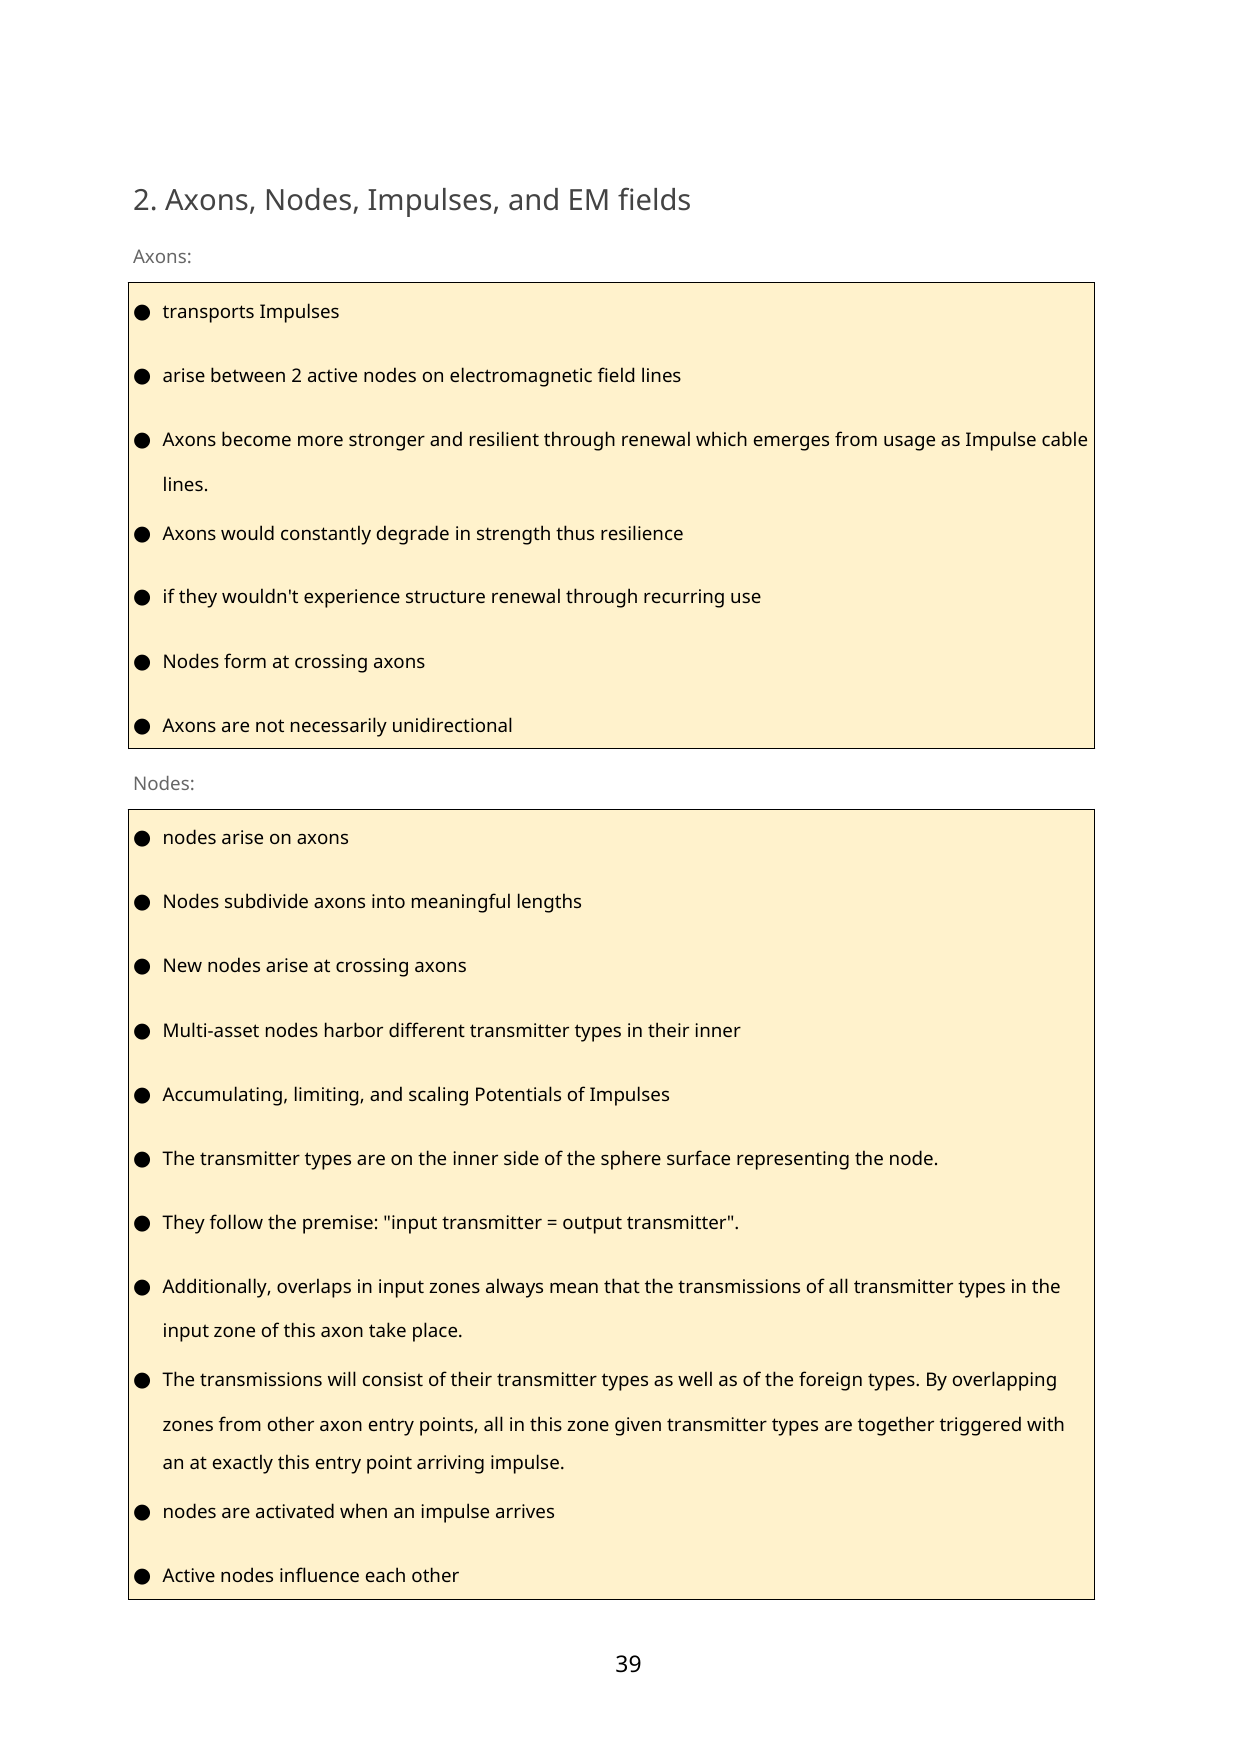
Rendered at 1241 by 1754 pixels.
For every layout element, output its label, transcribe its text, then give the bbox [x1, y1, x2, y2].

list The transmissions will consist of their transmitter types as well as of the foreign types. By overlapping zones from other axon entry points, all in this zone given transmitter types are together triggered with an at exactly this entry point arriving impulse. [129, 1351, 1094, 1475]
list New nodes arise at crossing axons [129, 937, 1094, 985]
list nodes are activated when an impulse arrives [129, 1483, 1094, 1531]
list Axons become more stronger and resilient through renewal which emerges from usage as Impulse cable lines. [129, 410, 1094, 496]
list The transmitter types are on the inner side of the sphere surface representing the node. [129, 1129, 1094, 1177]
list They follow the premise: "input transmitter = output transmitter". [129, 1193, 1094, 1241]
list nodes arise on axons [129, 810, 1094, 857]
subtitle Nodes: [133, 771, 1124, 796]
list if they wouldn't experience structure renewal through recurring use [129, 568, 1094, 616]
list Axons would constantly degrade in strength thus resilience [129, 504, 1094, 552]
subtitle Axons: [133, 244, 1124, 269]
list Multi-asset nodes harbor different transmitter types in their inner [129, 1001, 1094, 1049]
list Additionally, overlaps in input zones always mean that the transmissions of all transmitter types in the input zone of this axon take place. [129, 1257, 1094, 1343]
list transports Impulses [129, 283, 1094, 330]
list Accumulating, limiting, and scaling Potentials of Impulses [129, 1065, 1094, 1113]
subtitle 2. Axons, Nodes, Impulses, and EM fields [133, 179, 1124, 219]
list Active nodes influence each other [129, 1547, 1094, 1599]
list Nodes subdivide axons into meaningful lengths [129, 873, 1094, 921]
list Axons are not necessarily unidirectional [129, 696, 1094, 748]
list arise between 2 active nodes on electromagnetic field lines [129, 346, 1094, 394]
list Nodes form at crossing axons [129, 632, 1094, 680]
